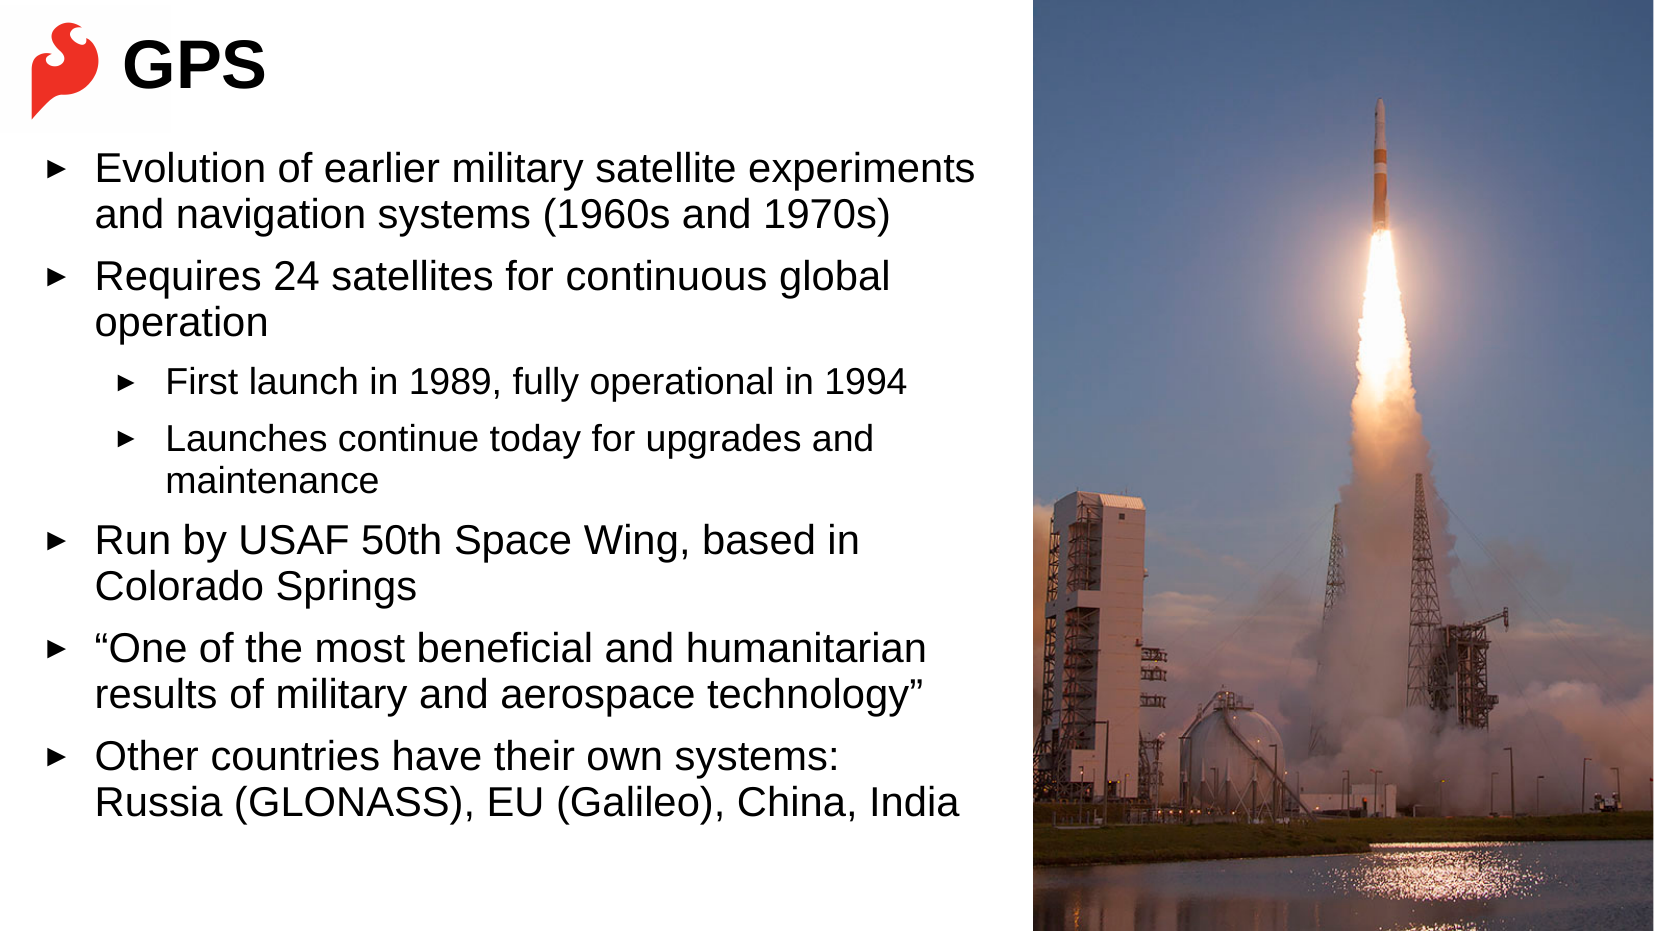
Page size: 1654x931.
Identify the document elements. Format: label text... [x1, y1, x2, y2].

title GPS [122, 26, 1033, 104]
list Evolution of earlier military satellite experiments and navigation systems (1960s and 1970s) Requires 24 satellites for continuous global operation First launch in 1989, fully operational in 1994 Launches continue today for upgrades and maintenance Run by USAF 50th Space Wing, based in Colorado Springs “One of the most beneficial and humanitarian results of military and aerospace technology” Other countries have their own systems: Russia (GLONASS), EU (Galileo), China, India [23, 144, 1010, 862]
picture [0, 5, 171, 133]
picture [1033, 0, 1654, 931]
